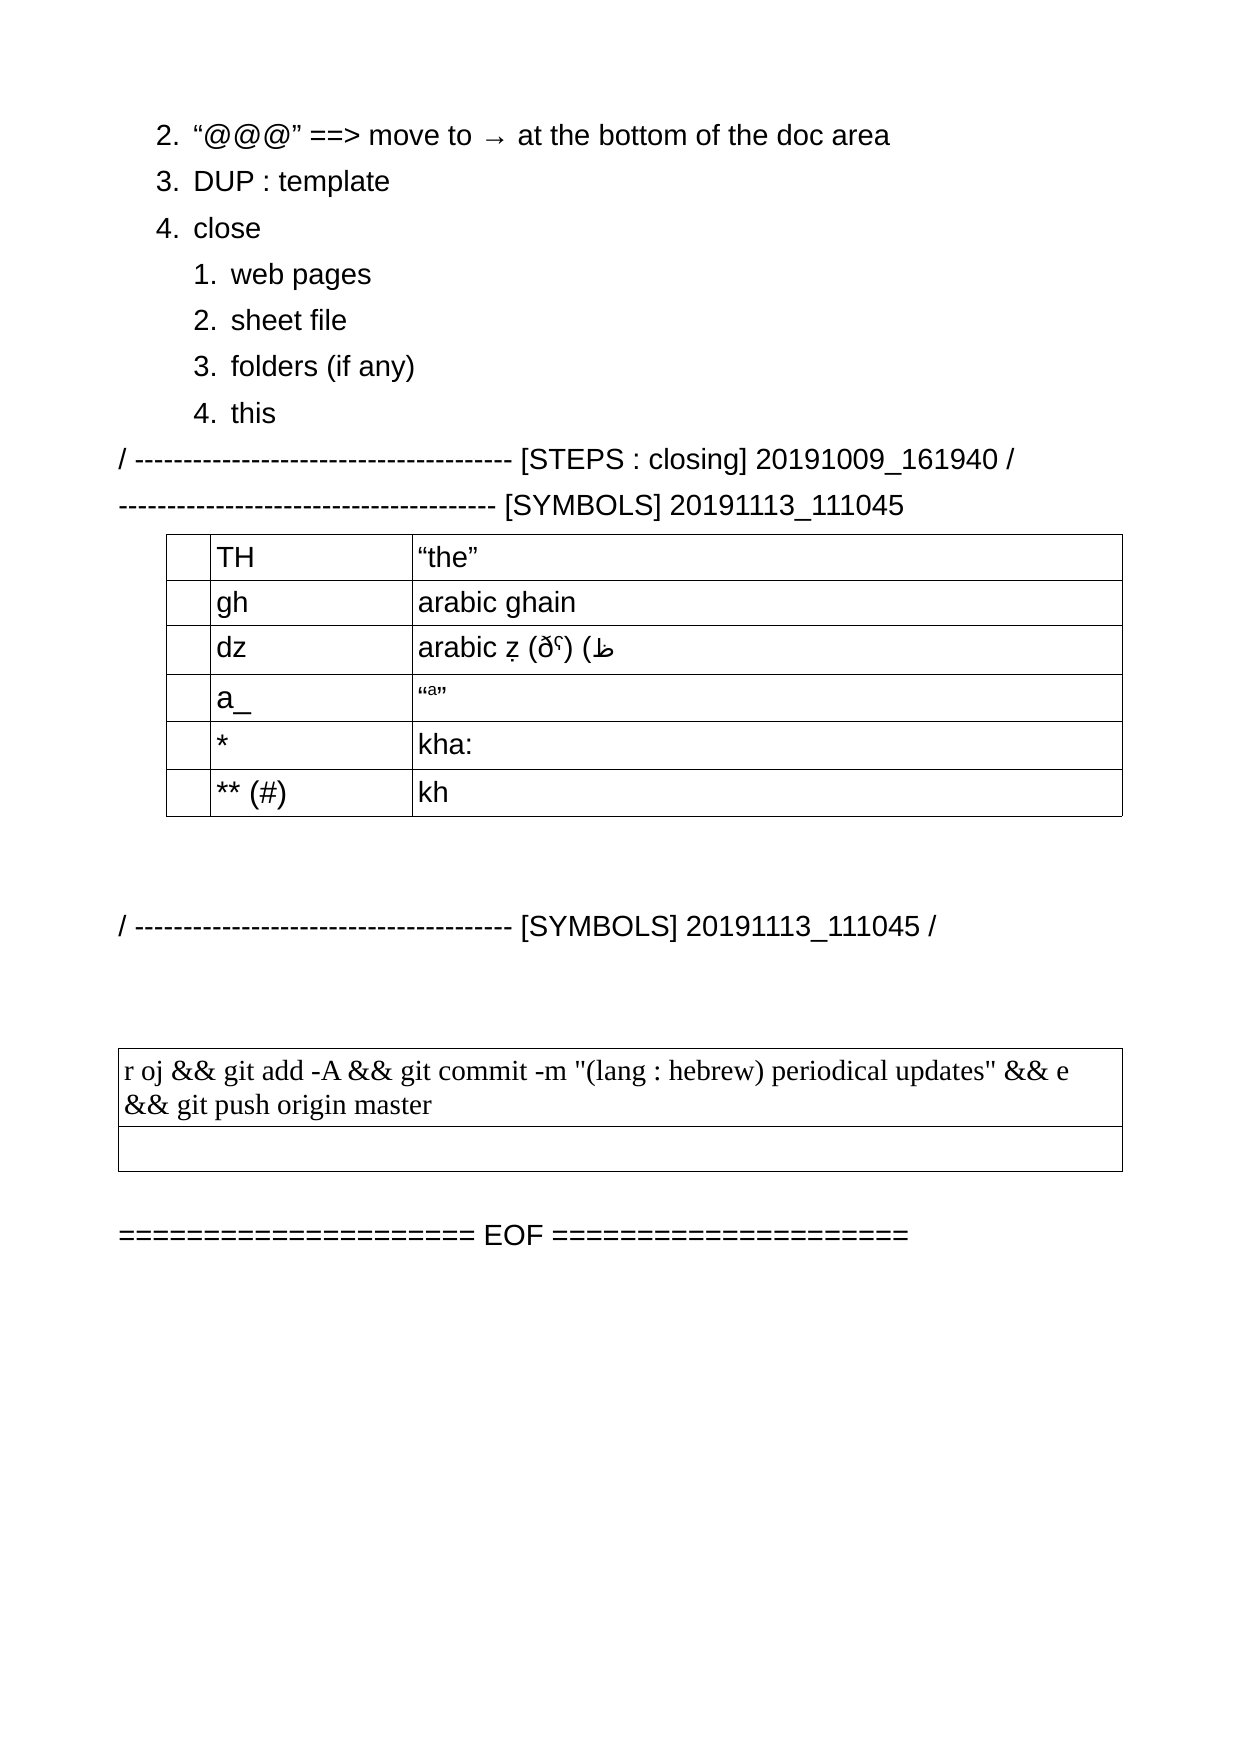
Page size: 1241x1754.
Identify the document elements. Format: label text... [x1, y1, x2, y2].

table_cell kha: [413, 722, 1122, 769]
table_cell * [211, 722, 412, 769]
list close [156, 211, 1122, 244]
table_cell ** (#) [211, 770, 412, 816]
table_header TH [211, 535, 412, 579]
table_cell arabic ghain [413, 581, 1122, 624]
table_cell “a” [413, 675, 1122, 721]
list sheet file [193, 303, 1122, 337]
table_cell [167, 675, 210, 721]
text ===================== EOF ===================== [118, 1218, 1122, 1251]
list this [193, 396, 1122, 429]
table_header r oj && git add -A && git commit -m "(lang : hebrew) periodical updates" && e && git push origin master [119, 1049, 1122, 1126]
text / --------------------------------------- [STEPS : closing] 20191009_161940 / [118, 442, 1122, 475]
table_cell a_ [211, 675, 412, 721]
table_header “the” [413, 535, 1122, 579]
list “@@@” ==> move to → at the bottom of the doc area [156, 118, 1122, 152]
table_cell arabic ẓ (ðˁ) (ظ [413, 626, 1122, 674]
list folders (if any) [193, 349, 1122, 383]
list DUP : template [156, 164, 1122, 198]
table_cell kh [413, 770, 1122, 816]
text / --------------------------------------- [SYMBOLS] 20191113_111045 / [118, 909, 1122, 942]
table_cell [167, 626, 210, 674]
list web pages [193, 257, 1122, 290]
table_cell [119, 1127, 1122, 1171]
table_header [167, 535, 210, 579]
text --------------------------------------- [SYMBOLS] 20191113_111045 [118, 488, 1122, 522]
table_cell [167, 770, 210, 816]
table_cell gh [211, 581, 412, 624]
table_cell [167, 581, 210, 624]
table_cell [167, 722, 210, 769]
table_cell dz [211, 626, 412, 674]
